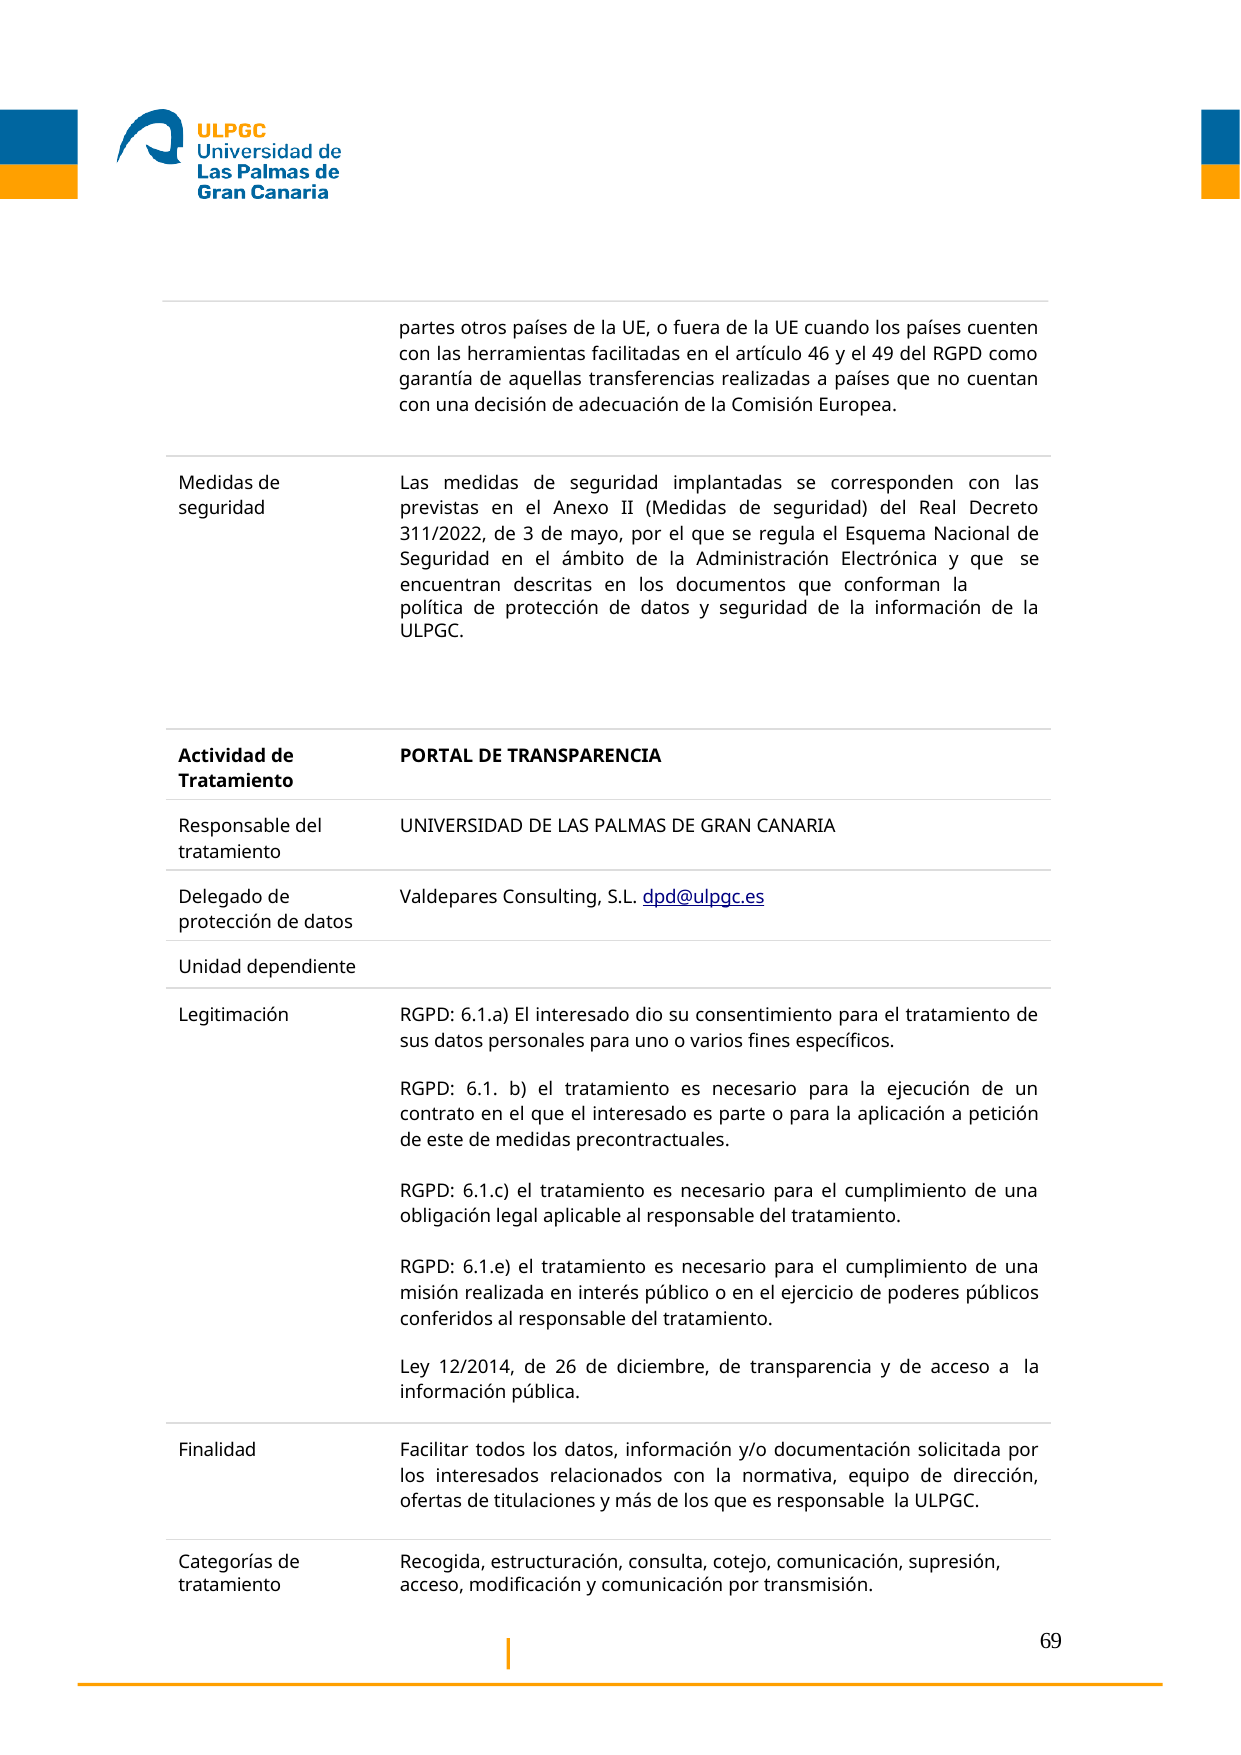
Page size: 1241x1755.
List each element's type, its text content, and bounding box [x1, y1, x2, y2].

table_cell Legitimación [166, 989, 381, 1422]
table_cell [381, 941, 1051, 987]
table_header Medidas de seguridad [166, 457, 342, 642]
table_header Las medidas de seguridad implantadas se corresponden con las previstas en el Anexo II (Medidas de seguridad) del Real Decreto 311/2022, de 3 de mayo, por el que se regula el Esquema Nacional de Seguridad en el ámbito de la Administración Electrónica y que se encuentran descritas en los documentos que conforman la política de protección de datos y seguridad de la información de la ULPGC. [342, 457, 1051, 642]
table_cell Delegado de protección de datos [166, 871, 381, 939]
table_cell Categorías de tratamiento [166, 1540, 381, 1596]
table_cell Valdepares Consulting, S.L. dpd@ulpgc.es [381, 871, 1051, 939]
table_header Actividad de Tratamiento [166, 730, 381, 798]
text partes otros países de la UE, o fuera de la UE cuando los países cuenten con las herramientas facilitadas en el artículo 46 y el 49 del RGPD como garantía de aquellas transferencias realizadas a países que no cuentan con una decisión de adecuación de la Comisión Europea. [399, 314, 1039, 416]
table_cell Responsable del tratamiento [166, 800, 381, 869]
table_cell Facilitar todos los datos, información y/o documentación solicitada por los interesados relacionados con la normativa, equipo de dirección, ofertas de titulaciones y más de los que es responsable la ULPGC. [381, 1424, 1051, 1538]
table_cell RGPD: 6.1.a) El interesado dio su consentimiento para el tratamiento de sus datos personales para uno o varios fines específicos. RGPD: 6.1. b) el tratamiento es necesario para la ejecución de un contrato en el que el interesado es parte o para la aplicación a petición de este de medidas precontractuales. RGPD: 6.1.c) el tratamiento es necesario para el cumplimiento de una obligación legal aplicable al responsable del tratamiento. RGPD: 6.1.e) el tratamiento es necesario para el cumplimiento de una misión realizada en interés público o en el ejercicio de poderes públicos conferidos al responsable del tratamiento. Ley 12/2014, de 26 de diciembre, de transparencia y de acceso a la información pública. [381, 989, 1051, 1422]
table_header PORTAL DE TRANSPARENCIA [381, 730, 1051, 798]
table_cell Unidad dependiente [166, 941, 381, 987]
table_cell UNIVERSIDAD DE LAS PALMAS DE GRAN CANARIA [381, 800, 1051, 869]
table_cell Finalidad [166, 1424, 381, 1538]
table_cell Recogida, estructuración, consulta, cotejo, comunicación, supresión, acceso, modificación y comunicación por transmisión. [381, 1540, 1051, 1596]
